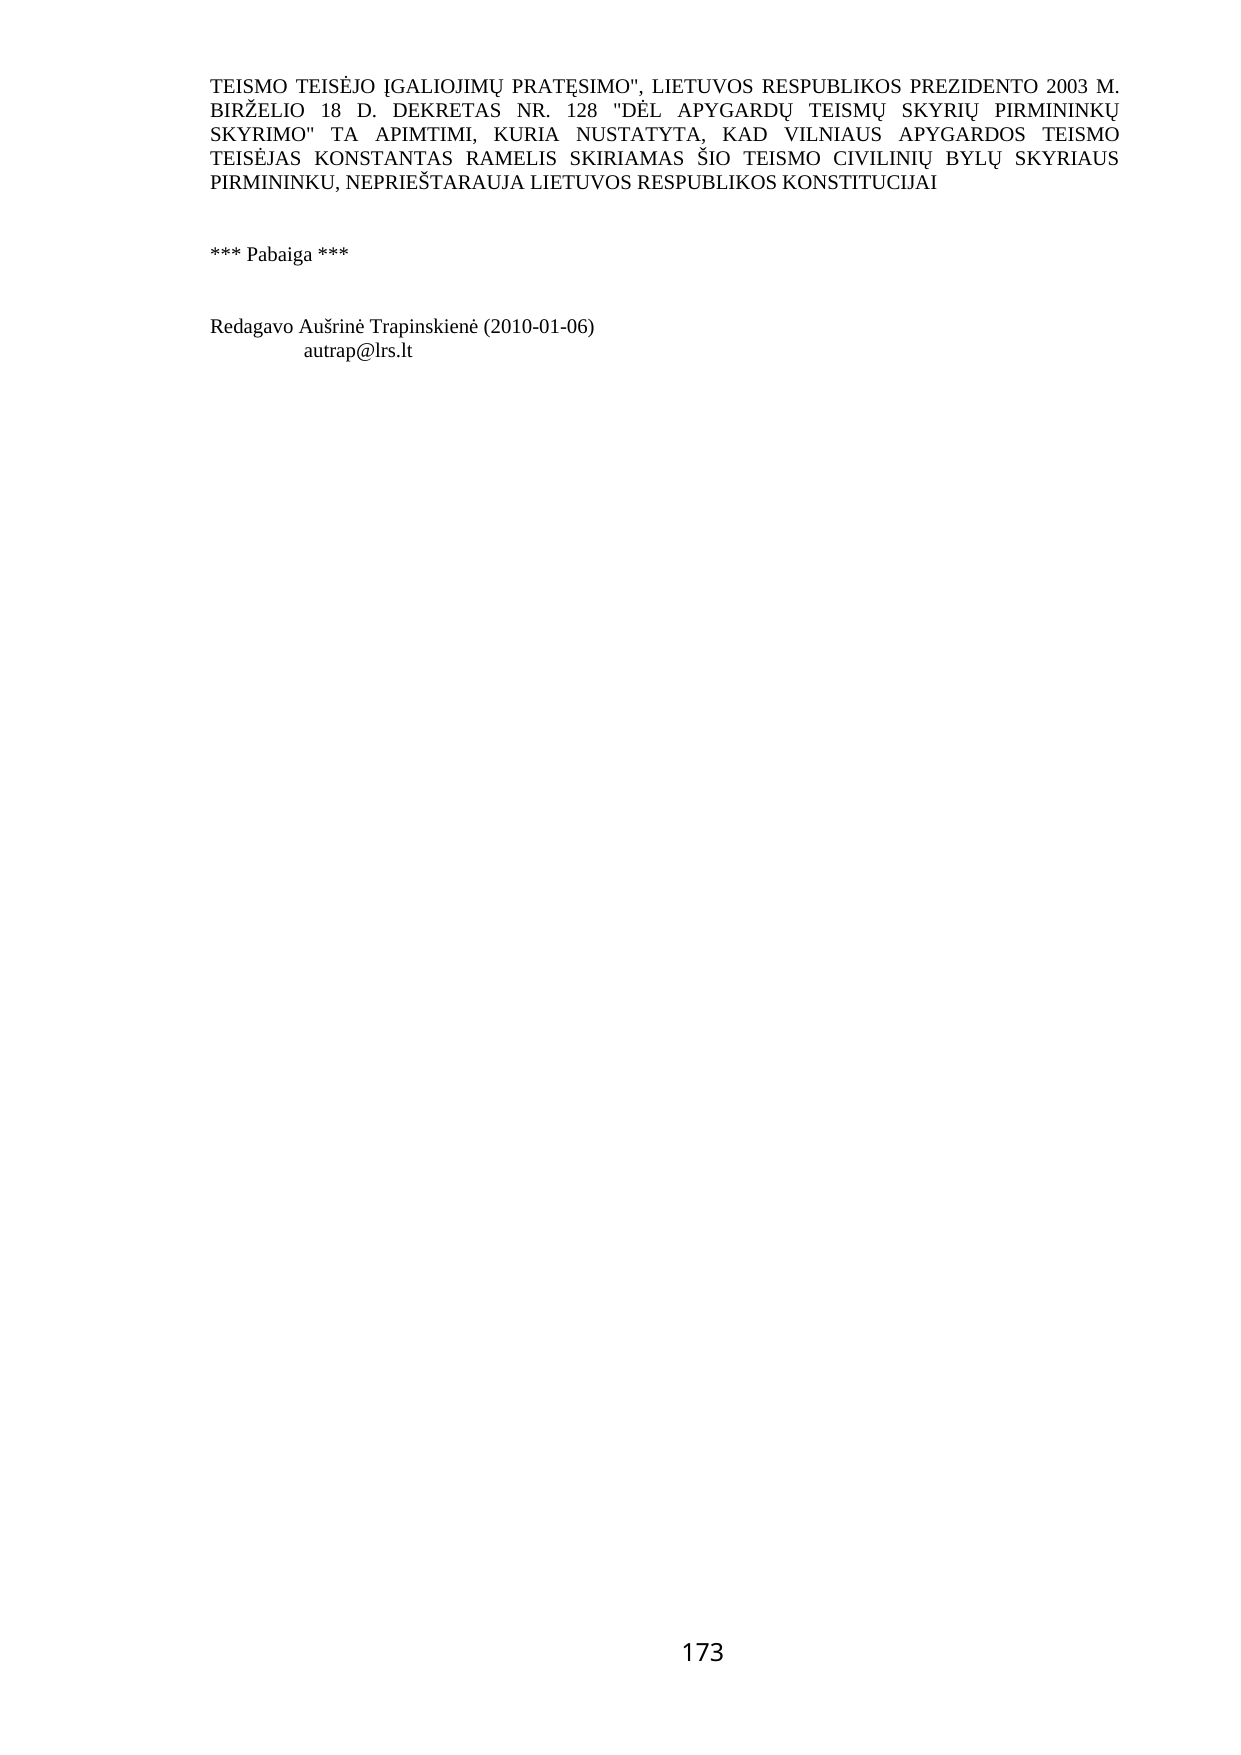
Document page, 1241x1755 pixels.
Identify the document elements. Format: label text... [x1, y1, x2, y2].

text Redagavo Aušrinė Trapinskienė (2010-01-06) [210, 314, 1120, 338]
text *** Pabaiga *** [210, 242, 1120, 266]
text autrap@lrs.lt [210, 338, 1120, 362]
text TEISMO TEISĖJO ĮGALIOJIMŲ PRATĘSIMO", LIETUVOS RESPUBLIKOS PREZIDENTO 2003 M. BIRŽELIO 18 D. DEKRETAS NR. 128 "DĖL APYGARDŲ TEISMŲ SKYRIŲ PIRMININKŲ SKYRIMO" TA APIMTIMI, KURIA NUSTATYTA, KAD VILNIAUS APYGARDOS TEISMO TEISĖJAS KONSTANTAS RAMELIS SKIRIAMAS ŠIO TEISMO CIVILINIŲ BYLŲ SKYRIAUS PIRMININKU, NEPRIEŠTARAUJA LIETUVOS RESPUBLIKOS KONSTITUCIJAI [210, 73, 1120, 194]
